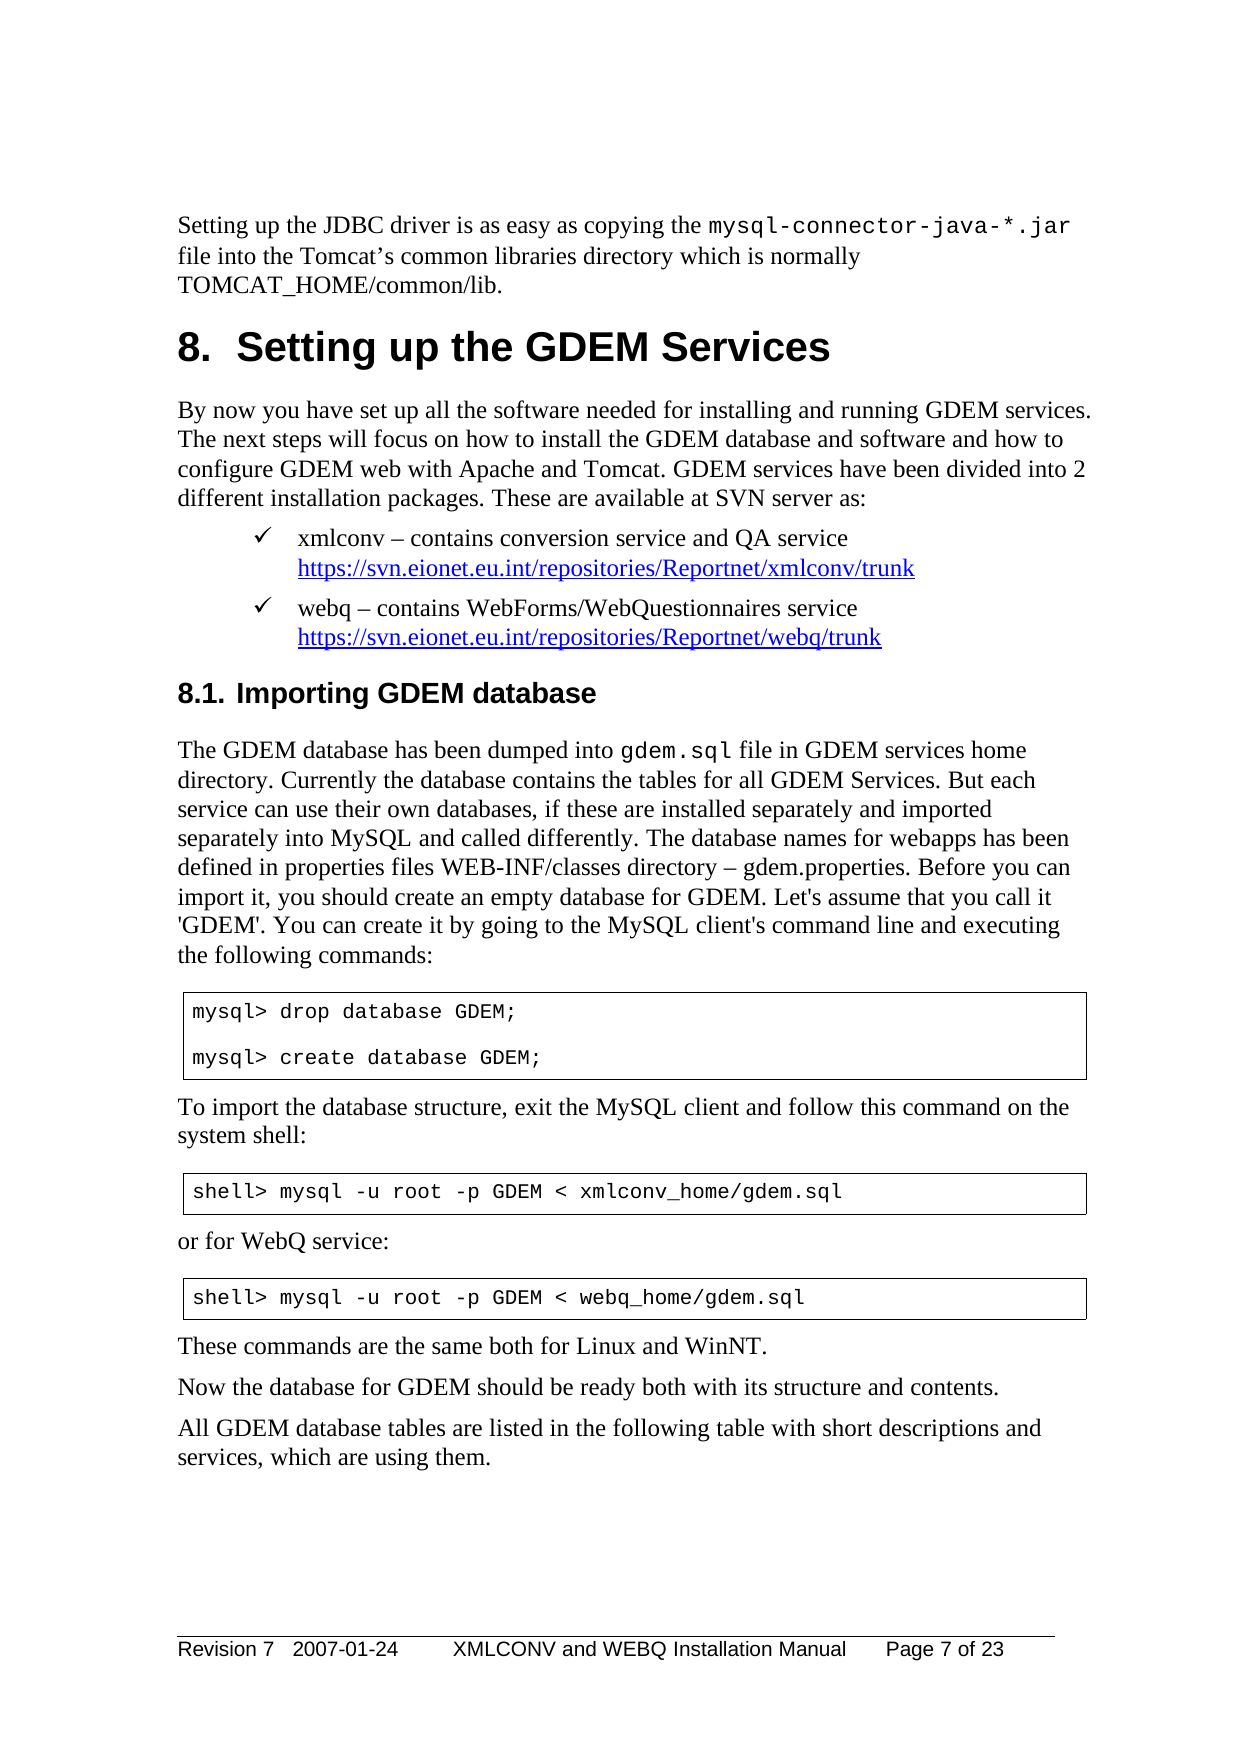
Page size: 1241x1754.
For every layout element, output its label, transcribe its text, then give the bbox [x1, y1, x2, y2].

text By now you have set up all the software needed for installing and running GDEM services. The next steps will focus on how to install the GDEM database and software and how to configure GDEM web with Apache and Tomcat. GDEM services have been divided into 2 different installation packages. These are available at SVN server as: [177, 395, 1092, 512]
text These commands are the same both for Linux and WinNT. [177, 1331, 1092, 1360]
text mysql> create database GDEM; [184, 1039, 1086, 1079]
text shell> mysql -u root -p GDEM < webq_home/gdem.sql [184, 1279, 1086, 1319]
text or for WebQ service: [177, 1226, 1092, 1255]
text The GDEM database has been dumped into gdem.sql file in GDEM services home directory. Currently the database contains the tables for all GDEM Services. But each service can use their own databases, if these are installed separately and imported separately into MySQL and called differently. The database names for webapps has been defined in properties files WEB-INF/classes directory – gdem.properties. Before you can import it, you should create an empty database for GDEM. Let's assume that you call it 'GDEM'. You can create it by going to the MySQL client's command line and executing the following commands: [177, 734, 1092, 968]
text mysql> drop database GDEM; [184, 993, 1086, 1024]
text Setting up the JDBC driver is as easy as copying the mysql-connector-java-*.jar file into the Tomcat’s common libraries directory which is normally TOMCAT_HOME/common/lib. [177, 210, 1092, 299]
text All GDEM database tables are listed in the following table with short descriptions and services, which are using them. [177, 1413, 1092, 1471]
subtitle Importing GDEM database [177, 676, 1092, 710]
subtitle Setting up the GDEM Services [177, 323, 1092, 371]
text To import the database structure, exit the MySQL client and follow this command on the system shell: [177, 1091, 1092, 1149]
list webq – contains WebForms/WebQuestionnaires service https://svn.eionet.eu.int/repositories/Reportnet/webq/trunk [252, 593, 1092, 651]
text Now the database for GDEM should be ready both with its structure and contents. [177, 1372, 1092, 1401]
text shell> mysql -u root -p GDEM < xmlconv_home/gdem.sql [184, 1174, 1086, 1214]
list xmlconv – contains conversion service and QA service https://svn.eionet.eu.int/repositories/Reportnet/xmlconv/trunk [252, 523, 1092, 581]
